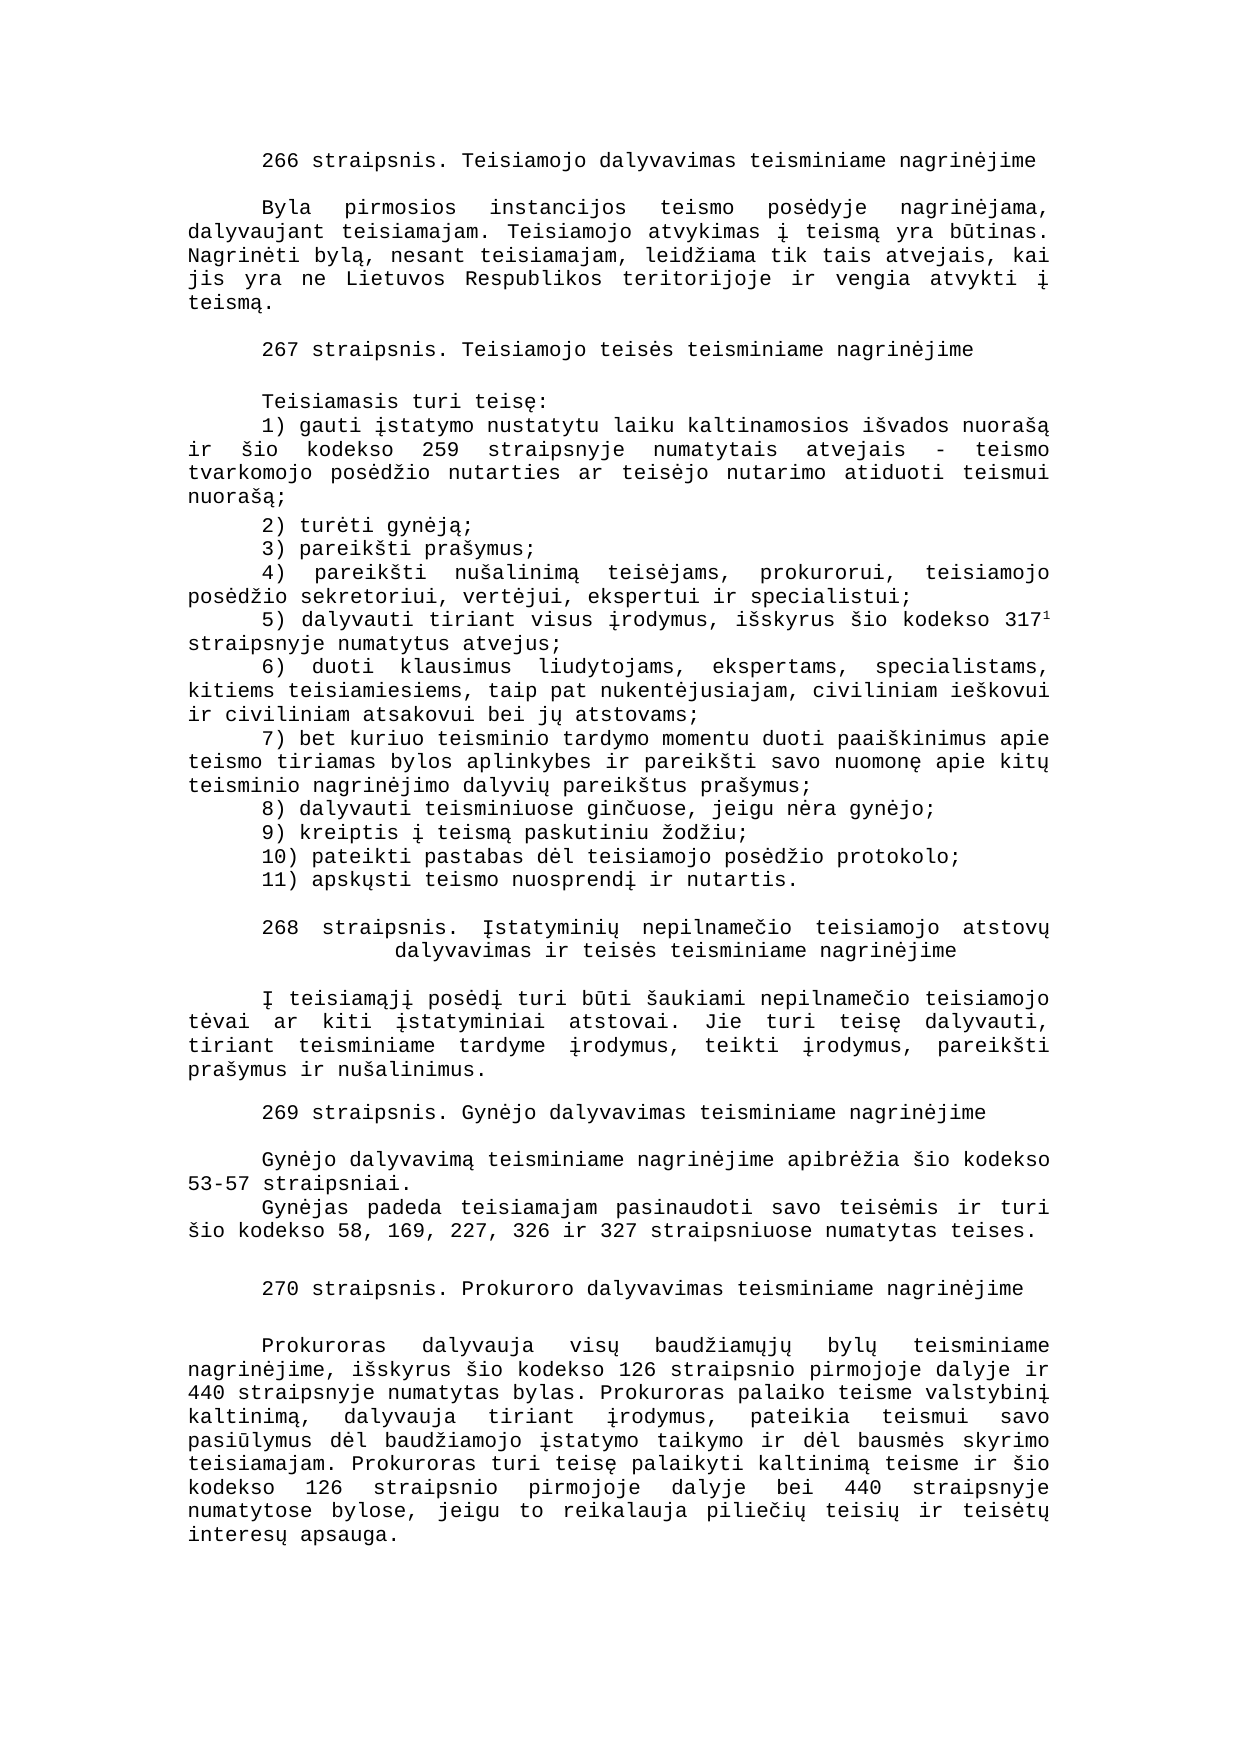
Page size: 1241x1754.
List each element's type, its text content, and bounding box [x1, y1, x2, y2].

text 9) kreiptis į teismą paskutiniu žodžiu; [187, 822, 1050, 846]
text 2) turėti gynėją; [187, 515, 1050, 538]
text 11) apskųsti teismo nuosprendį ir nutartis. [187, 869, 1050, 893]
text 268 straipsnis. Įstatyminių nepilnamečio teisiamojo atstovų dalyvavimas ir teisės teisminiame nagrinėjime [261, 917, 1050, 964]
text Gynėjas padeda teisiamajam pasinaudoti savo teisėmis ir turi šio kodekso 58, 169, 227, 326 ir 327 straipsniuose numatytas teises. [187, 1197, 1050, 1244]
text 267 straipsnis. Teisiamojo teisės teisminiame nagrinėjime [187, 339, 1050, 363]
text 266 straipsnis. Teisiamojo dalyvavimas teisminiame nagrinėjime [187, 150, 1050, 174]
text 5) dalyvauti tiriant visus įrodymus, išskyrus šio kodekso 3171 straipsnyje numatytus atvejus; [187, 609, 1050, 657]
text Gynėjo dalyvavimą teisminiame nagrinėjime apibrėžia šio kodekso 53-57 straipsniai. [187, 1149, 1050, 1197]
text 269 straipsnis. Gynėjo dalyvavimas teisminiame nagrinėjime [187, 1102, 1050, 1126]
text 4) pareikšti nušalinimą teisėjams, prokurorui, teisiamojo posėdžio sekretoriui, vertėjui, ekspertui ir specialistui; [187, 562, 1050, 609]
text 3) pareikšti prašymus; [187, 538, 1050, 562]
text 6) duoti klausimus liudytojams, ekspertams, specialistams, kitiems teisiamiesiems, taip pat nukentėjusiajam, civiliniam ieškovui ir civiliniam atsakovui bei jų atstovams; [187, 657, 1050, 727]
text 8) dalyvauti teisminiuose ginčuose, jeigu nėra gynėjo; [187, 798, 1050, 822]
text Teisiamasis turi teisę: [187, 391, 1050, 415]
text 270 straipsnis. Prokuroro dalyvavimas teisminiame nagrinėjime [187, 1278, 1050, 1301]
text 10) pateikti pastabas dėl teisiamojo posėdžio protokolo; [187, 846, 1050, 869]
text Į teisiamąjį posėdį turi būti šaukiami nepilnamečio teisiamojo tėvai ar kiti įstatyminiai atstovai. Jie turi teisę dalyvauti, tiriant teisminiame tardyme įrodymus, teikti įrodymus, pareikšti prašymus ir nušalinimus. [187, 988, 1050, 1082]
text Prokuroras dalyvauja visų baudžiamųjų bylų teisminiame nagrinėjime, išskyrus šio kodekso 126 straipsnio pirmojoje dalyje ir 440 straipsnyje numatytas bylas. Prokuroras palaiko teisme valstybinį kaltinimą, dalyvauja tiriant įrodymus, pateikia teismui savo pasiūlymus dėl baudžiamojo įstatymo taikymo ir dėl bausmės skyrimo teisiamajam. Prokuroras turi teisę palaikyti kaltinimą teisme ir šio kodekso 126 straipsnio pirmojoje dalyje bei 440 straipsnyje numatytose bylose, jeigu to reikalauja piliečių teisių ir teisėtų interesų apsauga. [187, 1335, 1050, 1548]
text 7) bet kuriuo teisminio tardymo momentu duoti paaiškinimus apie teismo tiriamas bylos aplinkybes ir pareikšti savo nuomonę apie kitų teisminio nagrinėjimo dalyvių pareikštus prašymus; [187, 727, 1050, 798]
text 1) gauti įstatymo nustatytu laiku kaltinamosios išvados nuorašą ir šio kodekso 259 straipsnyje numatytais atvejais - teismo tvarkomojo posėdžio nutarties ar teisėjo nutarimo atiduoti teismui nuorašą; [187, 415, 1050, 510]
text Byla pirmosios instancijos teismo posėdyje nagrinėjama, dalyvaujant teisiamajam. Teisiamojo atvykimas į teismą yra būtinas. Nagrinėti bylą, nesant teisiamajam, leidžiama tik tais atvejais, kai jis yra ne Lietuvos Respublikos teritorijoje ir vengia atvykti į teismą. [187, 197, 1050, 316]
